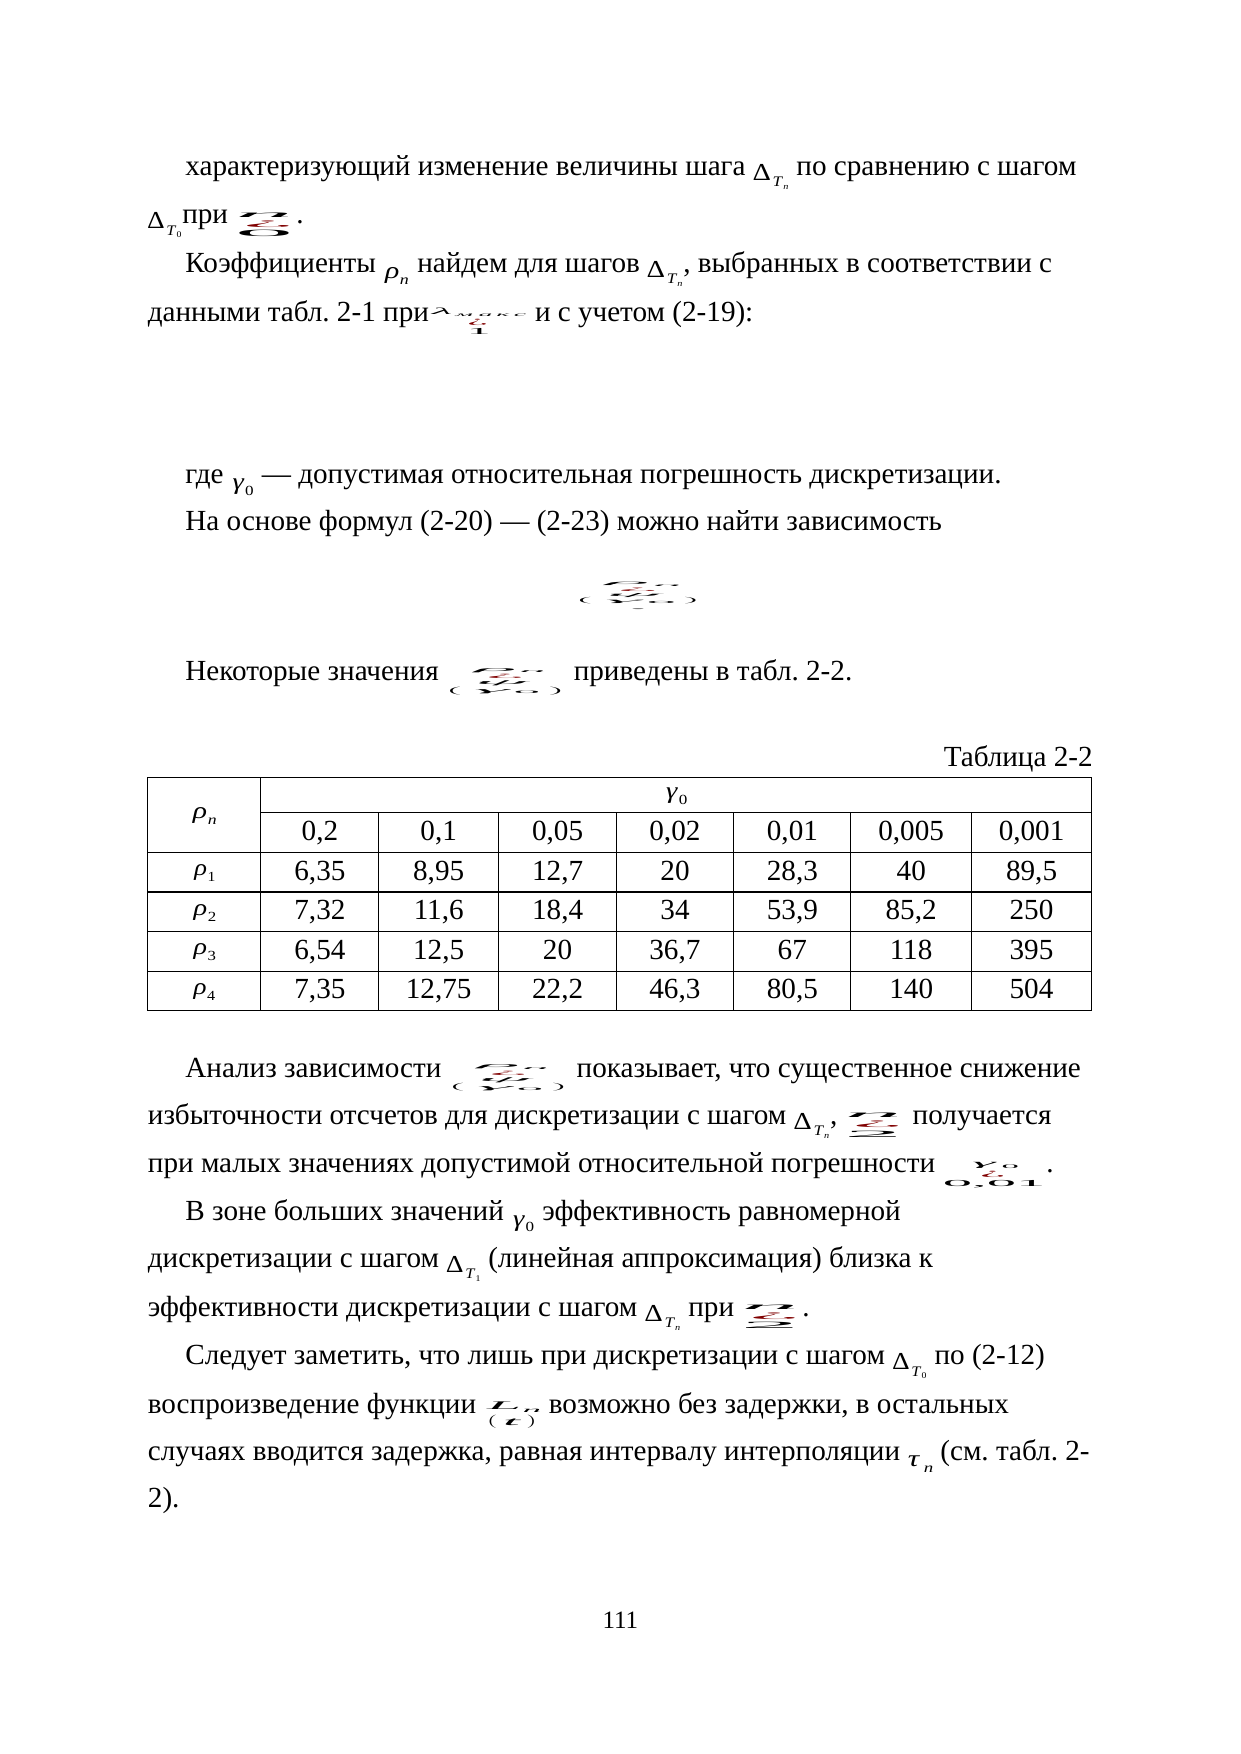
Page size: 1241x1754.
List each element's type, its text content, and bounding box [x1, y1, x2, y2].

text Анализ зависимости показывает, что сущест­венное снижение избыточности отсчетов для дискретизации с шагом , получается при малых значениях допустимой относительной погрешности . [148, 1050, 1092, 1188]
text Коэффициенты найдем для шагов , выбранных в соответствии с данными табл. 2-1 при и с учетом (2-19): [148, 245, 1092, 336]
table_cell 18,4 [499, 893, 616, 931]
table_cell [148, 972, 260, 1010]
table_cell 8,95 [379, 853, 498, 891]
table_cell 0,1 [379, 813, 498, 852]
table_cell 7,35 [261, 972, 378, 1010]
table_cell 12,7 [499, 853, 616, 891]
table_cell 36,7 [617, 932, 733, 971]
table_cell 0,2 [261, 813, 378, 852]
table_cell 0,02 [617, 813, 733, 852]
table_cell 0,001 [972, 813, 1091, 852]
table_cell 85,2 [851, 893, 971, 931]
table_cell 0,01 [734, 813, 850, 852]
table_cell 67 [734, 932, 850, 971]
table_cell 11,6 [379, 893, 498, 931]
text Следует заметить, что лишь при дискретизации с шагом по (2-12) воспроизведение функции возможно без задержки, в остальных случаях вводится задержка, равная интервалу интерполяции (см. табл. 2-2). [148, 1337, 1092, 1514]
text Таблица 2-2 [148, 739, 1092, 772]
table_cell 504 [972, 972, 1091, 1010]
table_cell 6,54 [261, 932, 378, 971]
table_cell 46,3 [617, 972, 733, 1010]
text На основе формул (2-20) — (2-23) можно найти зависи­мость [148, 503, 1092, 537]
table_cell 89,5 [972, 853, 1091, 891]
table_header [148, 778, 260, 852]
table_cell 12,5 [379, 932, 498, 971]
table_header [261, 778, 1091, 812]
table_cell 0,005 [851, 813, 971, 852]
table_cell 12,75 [379, 972, 498, 1010]
table_cell 34 [617, 893, 733, 931]
table_cell [148, 932, 260, 971]
table_cell [148, 893, 260, 931]
table_cell 22,2 [499, 972, 616, 1010]
text В зоне больших значений эффективность равномерной дискретизации с шагом (линейная аппроксимация) близка к эффективности дискретизации с шагом при . [148, 1193, 1092, 1332]
table_cell 118 [851, 932, 971, 971]
table_cell 40 [851, 853, 971, 891]
table_cell 250 [972, 893, 1091, 931]
text Некоторые значения приведены в табл. 2-2. [148, 653, 1092, 695]
table_cell 20 [499, 932, 616, 971]
table_cell 6,35 [261, 853, 378, 891]
table_cell 140 [851, 972, 971, 1010]
table_cell 53,9 [734, 893, 850, 931]
table_cell 20 [617, 853, 733, 891]
table_cell 395 [972, 932, 1091, 971]
text характеризующий изменение величины шага по срав­нению с шагом при . [148, 148, 1092, 240]
table_cell [148, 853, 260, 891]
text где — допустимая относительная погрешность дискре­тизации. [148, 456, 1092, 498]
table_cell 7,32 [261, 893, 378, 931]
table_cell 28,3 [734, 853, 850, 891]
table_cell 0,05 [499, 813, 616, 852]
table_cell 80,5 [734, 972, 850, 1010]
